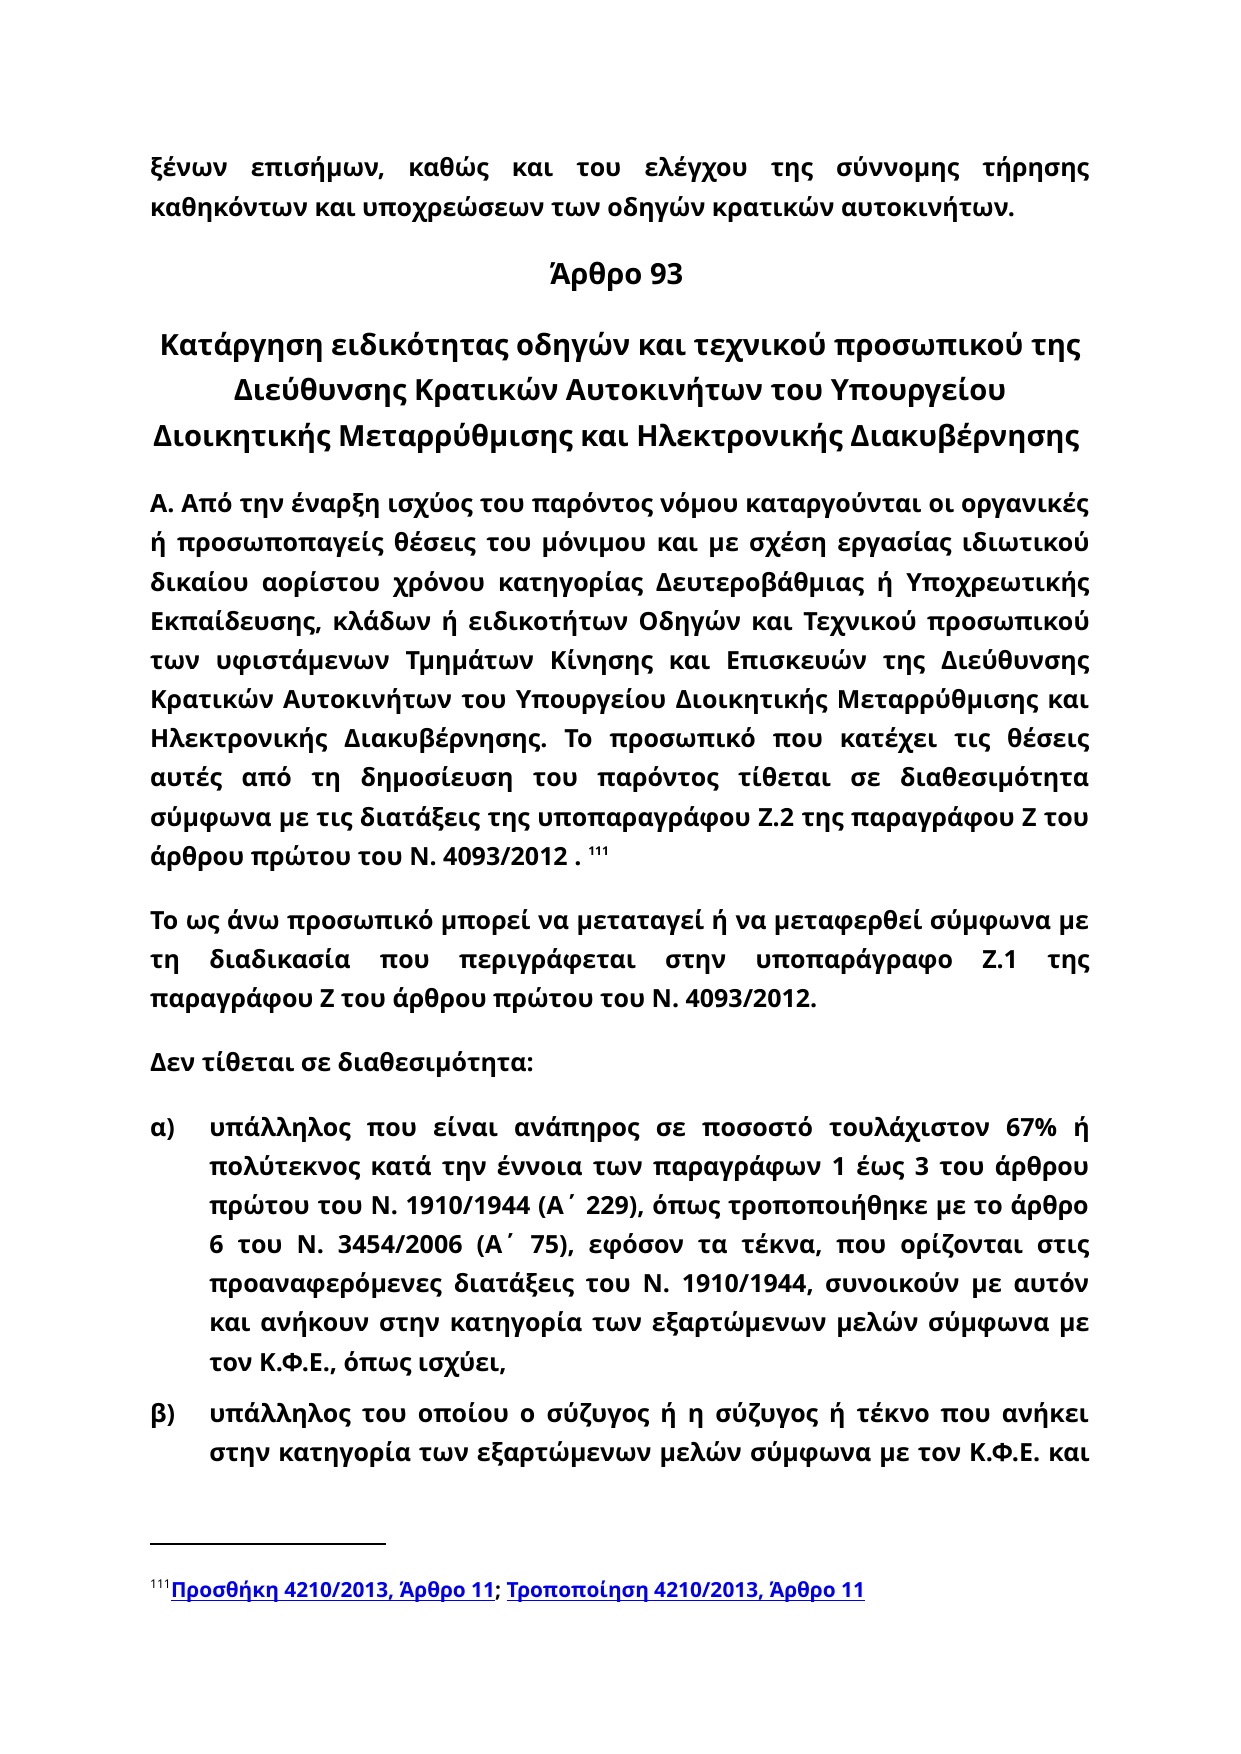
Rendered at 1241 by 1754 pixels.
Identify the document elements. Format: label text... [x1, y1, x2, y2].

text Δεν τίθεται σε διαθεσιμότητα: [150, 1045, 1090, 1079]
text Το ως άνω προσωπικό μπορεί να μεταταγεί ή να μεταφερθεί σύμφωνα με τη διαδικασία που περιγράφεται στην υποπαράγραφο Ζ.1 της παραγράφου Ζ του άρθρου πρώτου του Ν. 4093/2012. [150, 902, 1090, 1015]
list α) υπάλληλος που είναι ανάπηρος σε ποσοστό τουλάχιστον 67% ή πολύτεκνος κατά την έννοια των παραγράφων 1 έως 3 του άρθρου πρώτου του Ν. 1910/1944 (Α΄ 229), όπως τροποποιήθηκε με το άρθρο 6 του Ν. 3454/2006 (Α΄ 75), εφόσον τα τέκνα, που ορίζονται στις προαναφερόμενες διατάξεις του Ν. 1910/1944, συνοικούν με αυτόν και ανήκουν στην κατηγορία των εξαρτώμενων μελών σύμφωνα με τον Κ.Φ.Ε., όπως ισχύει, [150, 1109, 1090, 1378]
subtitle Κατάργηση ειδικότητας οδηγών και τεχνικού προσωπικού της Διεύθυνσης Κρατικών Αυτοκινήτων του Υπουργείου Διοικητικής Μεταρρύθμισης και Ηλεκτρονικής Διακυβέρνησης [150, 324, 1090, 455]
list β) υπάλληλος του οποίου ο σύζυγος ή η σύζυγος ή τέκνο που ανήκει στην κατηγορία των εξαρτώμενων μελών σύμφωνα με τον Κ.Φ.Ε. και [150, 1396, 1090, 1469]
subtitle Άρθρο 93 [150, 253, 1090, 293]
text Α. Από την έναρξη ισχύος του παρόντος νόμου καταργούνται οι οργανικές ή προσωποπαγείς θέσεις του μόνιμου και με σχέση εργασίας ιδιωτικού δικαίου αορίστου χρόνου κατηγορίας Δευτεροβάθμιας ή Υποχρεωτικής Εκπαίδευσης, κλάδων ή ειδικοτήτων Οδηγών και Τεχνικού προσωπικού των υφιστάμενων Τμημάτων Κίνησης και Επισκευών της Διεύθυνσης Κρατικών Αυτοκινήτων του Υπουργείου Διοικητικής Μεταρρύθμισης και Ηλεκτρονικής Διακυβέρνησης. Το προσωπικό που κατέχει τις θέσεις αυτές από τη δημοσίευση του παρόντος τίθεται σε διαθεσιμότητα σύμφωνα με τις διατάξεις της υποπαραγράφου Ζ.2 της παραγράφου Ζ του άρθρου πρώτου του Ν. 4093/2012 . [150, 486, 1090, 872]
text ξένων επισήμων, καθώς και του ελέγχου της σύννομης τήρησης καθηκόντων και υποχρεώσεων των οδηγών κρατικών αυτοκινήτων. [150, 150, 1090, 223]
text Προσθήκη 4210/2013, Άρθρο 11; Τροποποίηση 4210/2013, Άρθρο 11 [150, 1576, 1090, 1604]
